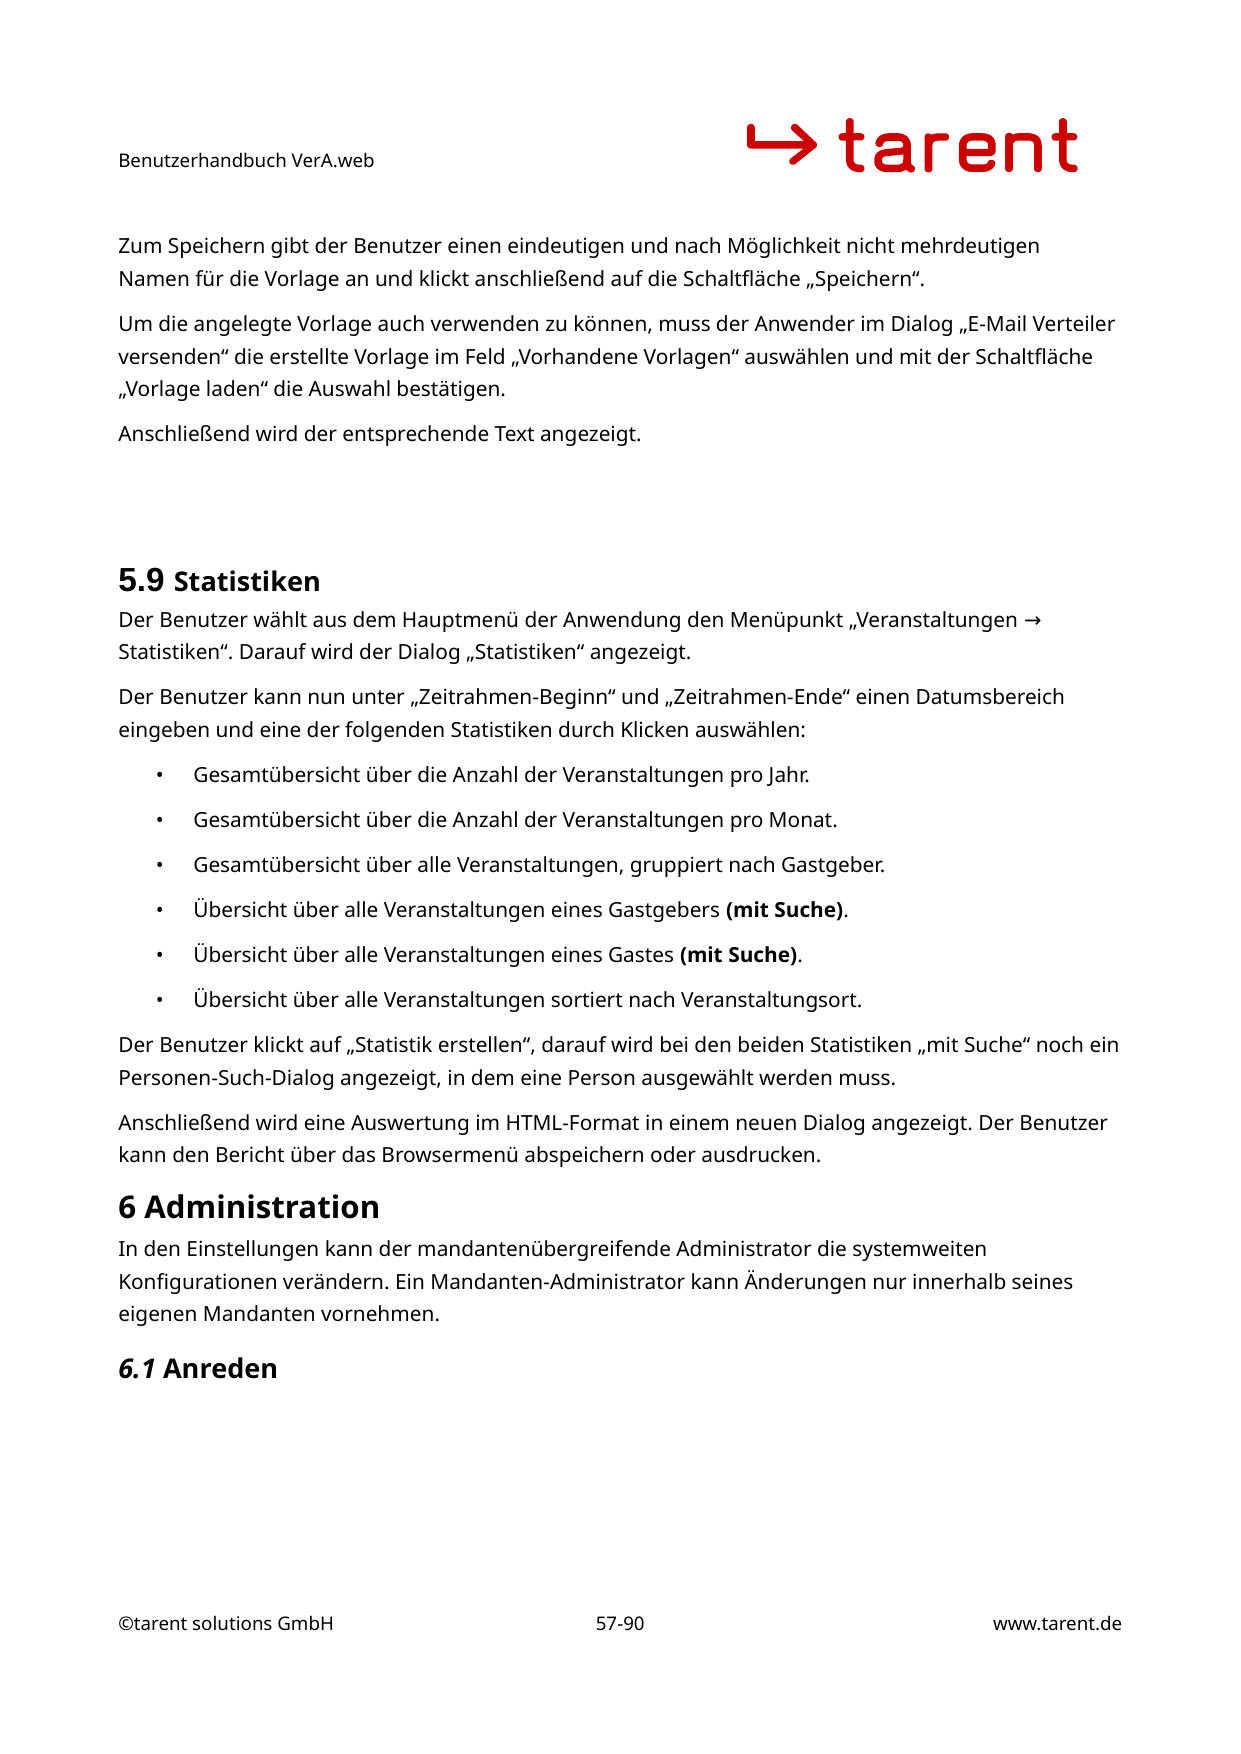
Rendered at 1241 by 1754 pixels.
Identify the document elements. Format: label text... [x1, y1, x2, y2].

list Übersicht über alle Veranstaltungen sortiert nach Veranstaltungsort. [156, 985, 1122, 1013]
subtitle Anreden [118, 1350, 1122, 1387]
list Gesamtübersicht über die Anzahl der Veranstaltungen pro Monat. [156, 805, 1122, 833]
list Übersicht über alle Veranstaltungen eines Gastes (mit Suche). [156, 940, 1122, 968]
list Übersicht über alle Veranstaltungen eines Gastgebers (mit Suche). [156, 895, 1122, 923]
text Der Benutzer klickt auf „Statistik erstellen“, darauf wird bei den beiden Statistiken „mit Suche“ noch ein Personen-Such-Dialog angezeigt, in dem eine Person ausgewählt werden muss. [118, 1030, 1122, 1091]
text Zum Speichern gibt der Benutzer einen eindeutigen und nach Möglichkeit nicht mehrdeutigen Namen für die Vorlage an und klickt anschließend auf die Schaltfläche „Speichern“. [118, 232, 1122, 293]
subtitle Administration [118, 1185, 1122, 1228]
text Anschließend wird eine Auswertung im HTML-Format in einem neuen Dialog angezeigt. Der Benutzer kann den Bericht über das Browsermenü abspeichern oder ausdrucken. [118, 1108, 1122, 1169]
text Der Benutzer wählt aus dem Hauptmenü der Anwendung den Menüpunkt „Veranstaltungen → Statistiken“. Darauf wird der Dialog „Statistiken“ angezeigt. [118, 605, 1122, 666]
text In den Einstellungen kann der mandantenübergreifende Administrator die systemweiten Konfigurationen verändern. Ein Mandanten-Administrator kann Änderungen nur innerhalb seines eigenen Mandanten vornehmen. [118, 1234, 1122, 1328]
subtitle Statistiken [118, 560, 1122, 599]
list Gesamtübersicht über die Anzahl der Veranstaltungen pro Jahr. [156, 760, 1122, 788]
list Gesamtübersicht über alle Veranstaltungen, gruppiert nach Gastgeber. [156, 850, 1122, 878]
text Um die angelegte Vorlage auch verwenden zu können, muss der Anwender im Dialog „E-Mail Verteiler versenden“ die erstellte Vorlage im Feld „Vorhandene Vorlagen“ auswählen und mit der Schaltfläche „Vorlage laden“ die Auswahl bestätigen. [118, 309, 1122, 403]
text Der Benutzer kann nun unter „Zeitrahmen-Beginn“ und „Zeitrahmen-Ende“ einen Datumsbereich eingeben und eine der folgenden Statistiken durch Klicken auswählen: [118, 682, 1122, 743]
text Anschließend wird der entsprechende Text angezeigt. [118, 419, 1122, 448]
